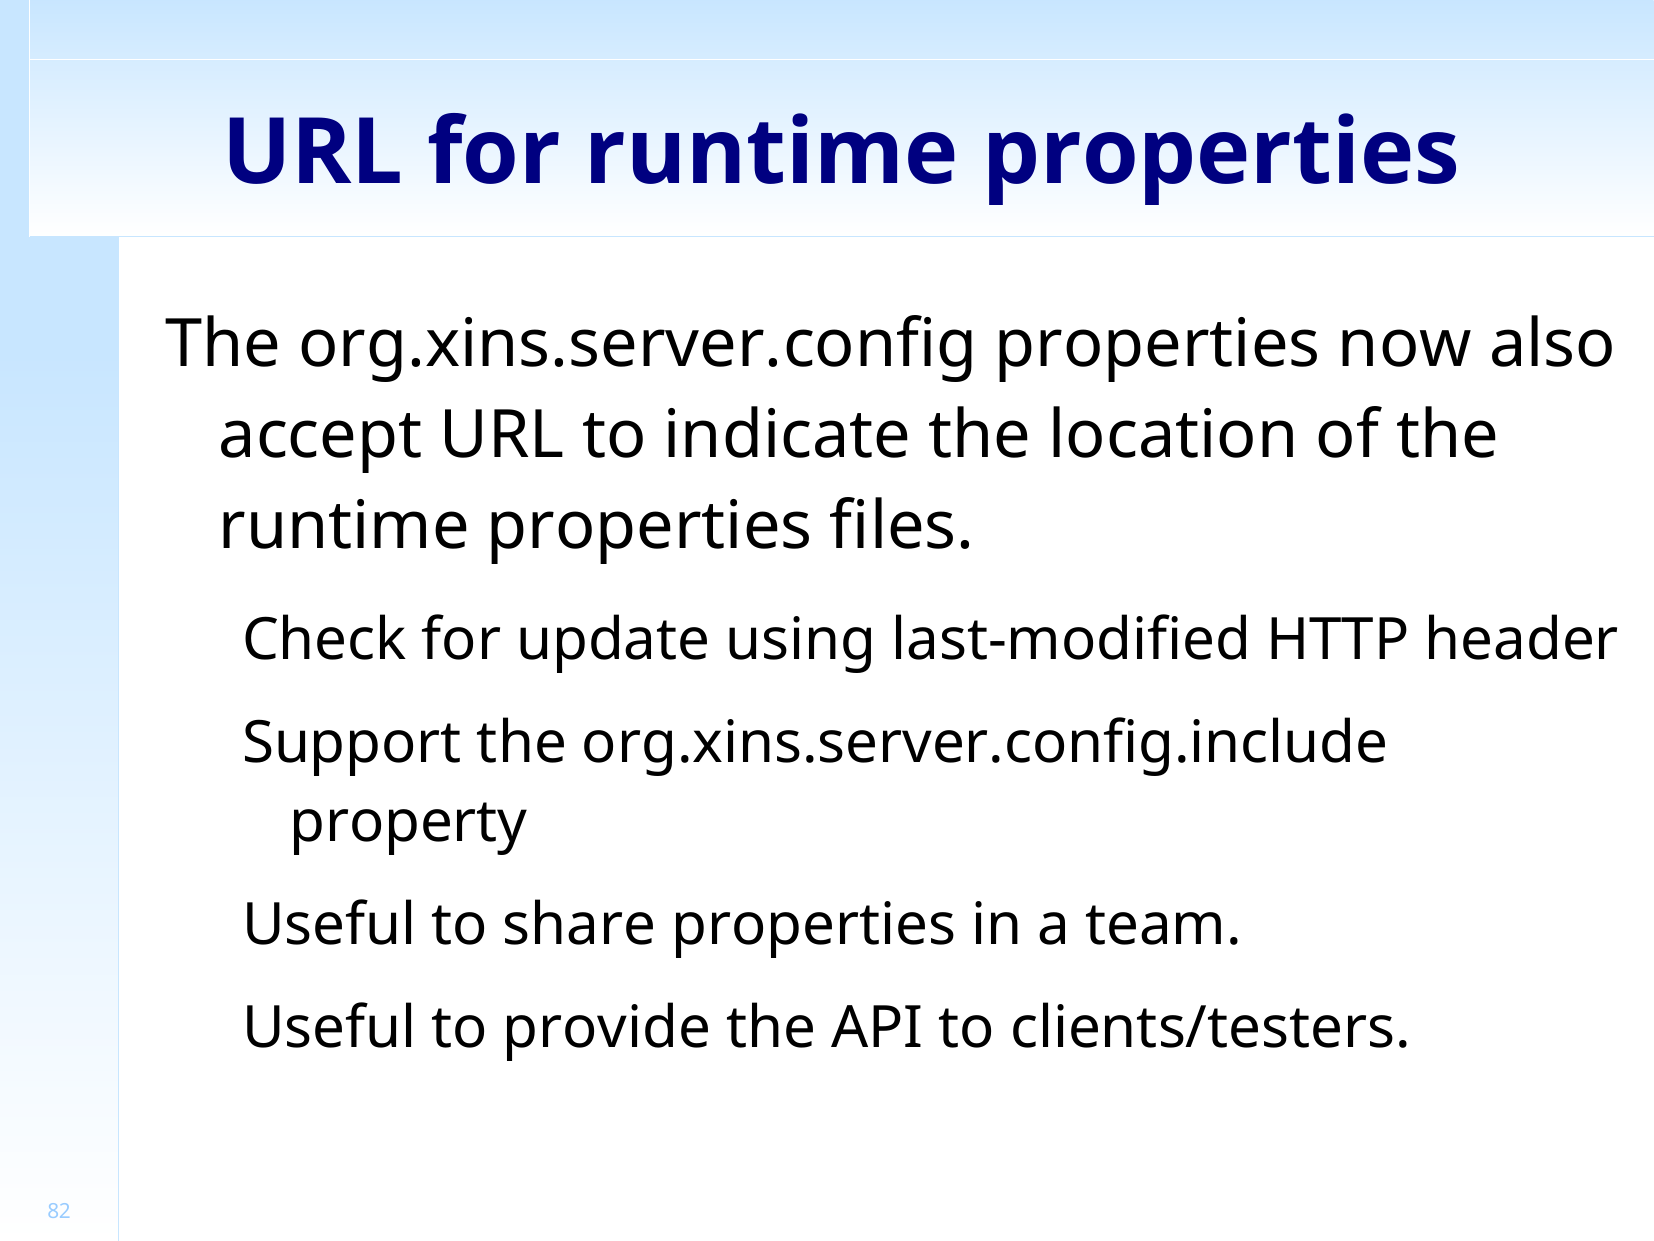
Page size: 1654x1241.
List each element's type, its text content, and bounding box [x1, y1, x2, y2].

title URL for runtime properties [29, 59, 1654, 237]
list The org.xins.server.config properties now also accept URL to indicate the location of the runtime properties files. Check for update using last-modified HTTP header Support the org.xins.server.config.include property Useful to share properties in a team. Useful to provide the API to clients/testers. [147, 295, 1625, 1182]
